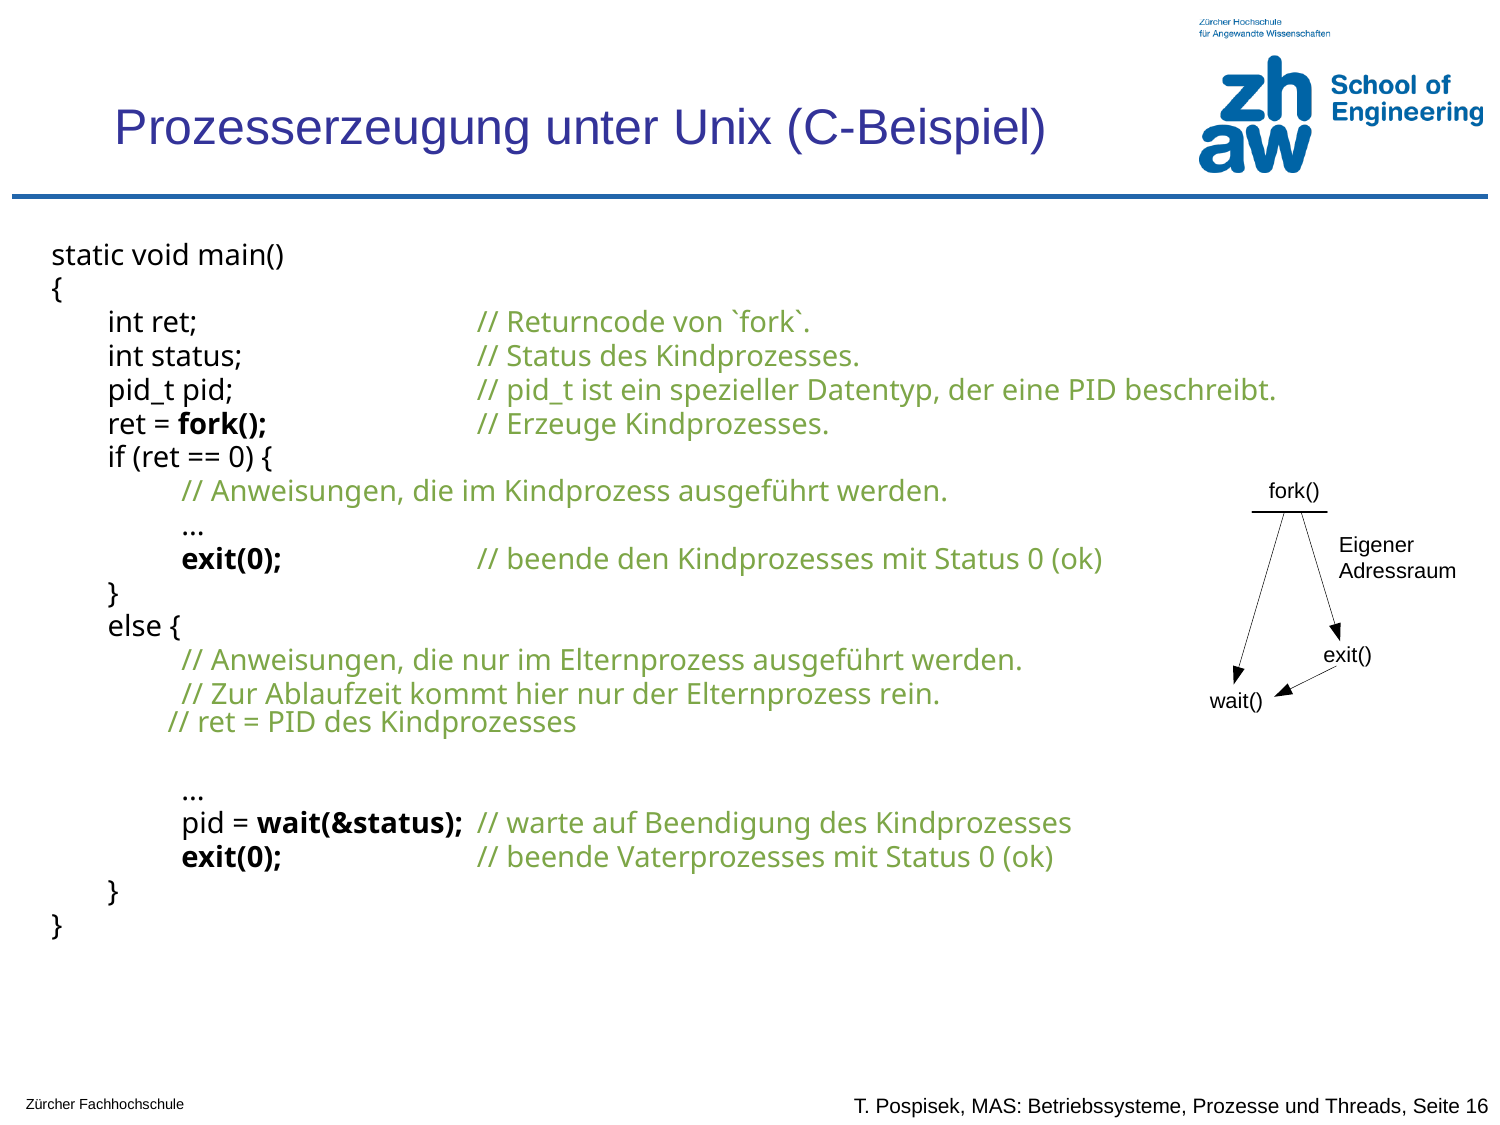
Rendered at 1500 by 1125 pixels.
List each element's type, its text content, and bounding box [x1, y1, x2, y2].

picture [1176, 450, 1500, 745]
picture [1199, 19, 1483, 173]
list static void main() { int ret; // Returncode von `fork`. int status; // Status des Kindprozesses. pid_t pid; // pid_t ist ein spezieller Datentyp, der eine PID beschreibt. ret = fork(); // Erzeuge Kindprozesses. if (ret == 0) { // Anweisungen, die im Kindprozess ausgeführt werden. ... exit(0); // beende den Kindprozesses mit Status 0 (ok) } else { // Anweisungen, die nur im Elternprozess ausgeführt werden. // Zur Ablaufzeit kommt hier nur der Elternprozess rein. // ret = PID des Kindprozesses ... pid = wait(&status); // warte auf Beendigung des Kindprozesses exit(0); // beende Vaterprozesses mit Status 0 (ok) } } [36, 235, 1294, 1036]
title Prozesserzeugung unter Unix (C-Beispiel) [99, 50, 1379, 163]
